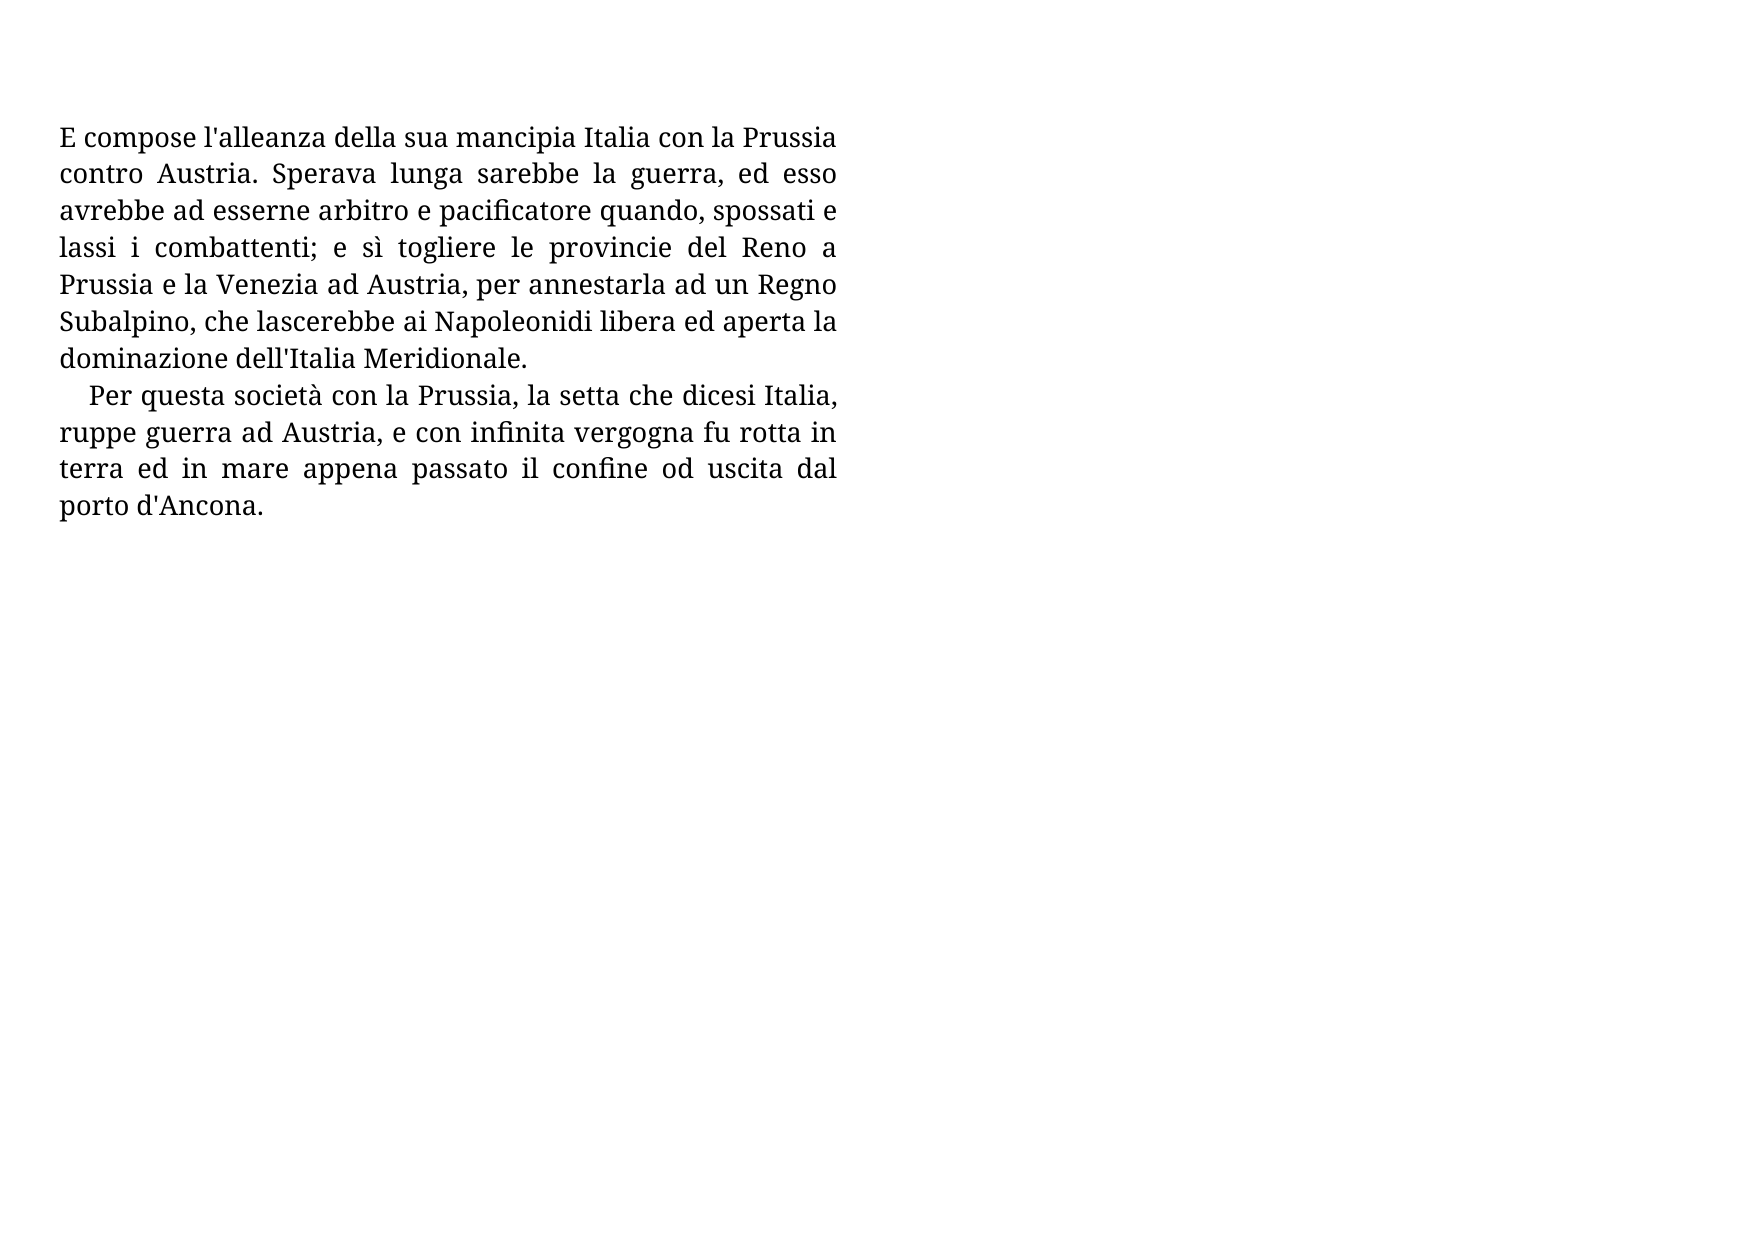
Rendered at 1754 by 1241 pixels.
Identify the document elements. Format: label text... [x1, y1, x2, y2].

text E compose l'alleanza della sua mancipia Italia con la Prussia contro Austria. Sperava lunga sarebbe la guerra, ed esso avrebbe ad esserne arbitro e pacificatore quando, spossati e lassi i combattenti; e sì togliere le provincie del Reno a Prussia e la Venezia ad Austria, per annestarla ad un Regno Subalpino, che lascerebbe ai Napoleonidi libera ed aperta la dominazione dell'Italia Meridionale. [59, 118, 838, 376]
text Per questa società con la Prussia, la setta che dicesi Italia, ruppe guerra ad Austria, e con infinita vergogna fu rotta in terra ed in mare appena passato il confine od uscita dal porto d'Ancona. [59, 376, 838, 524]
